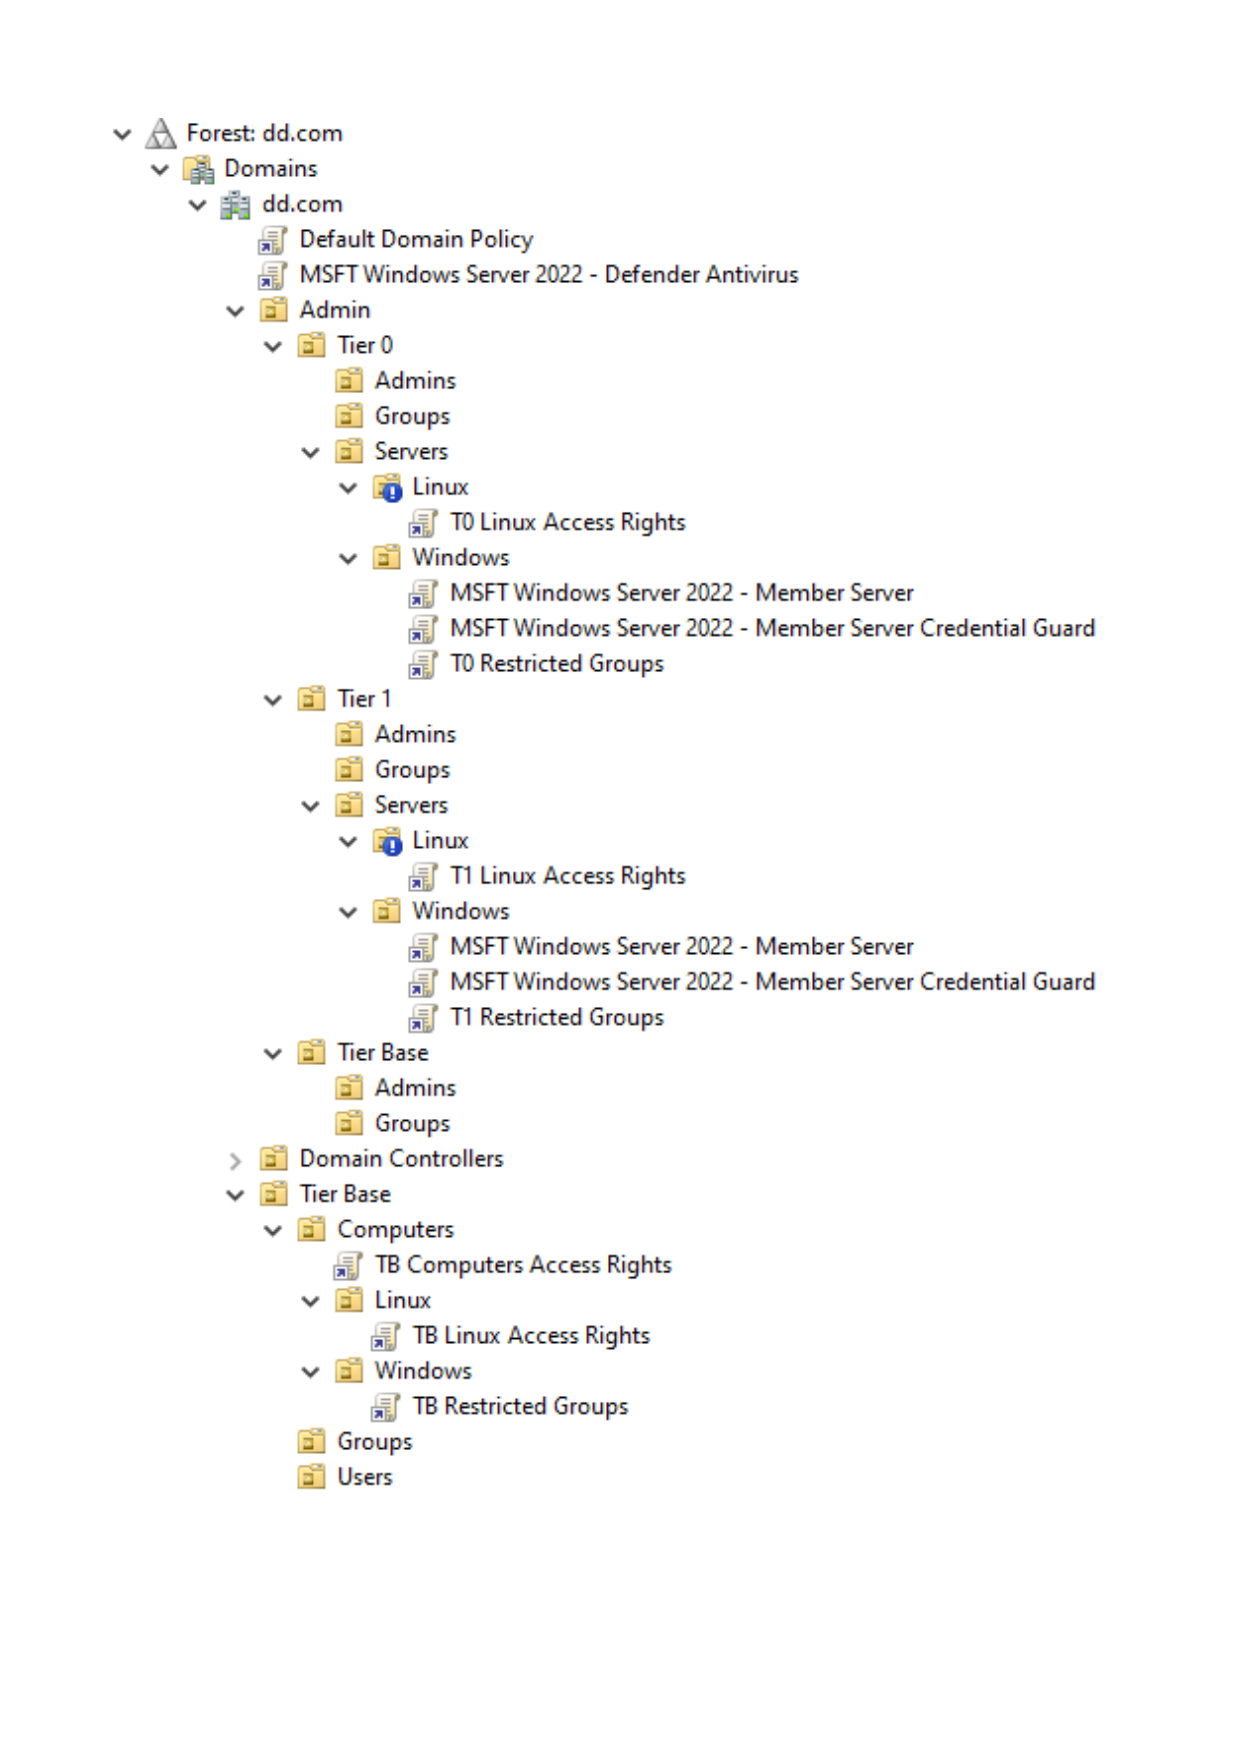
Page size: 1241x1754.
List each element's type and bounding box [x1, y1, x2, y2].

picture [98, 118, 1118, 1507]
